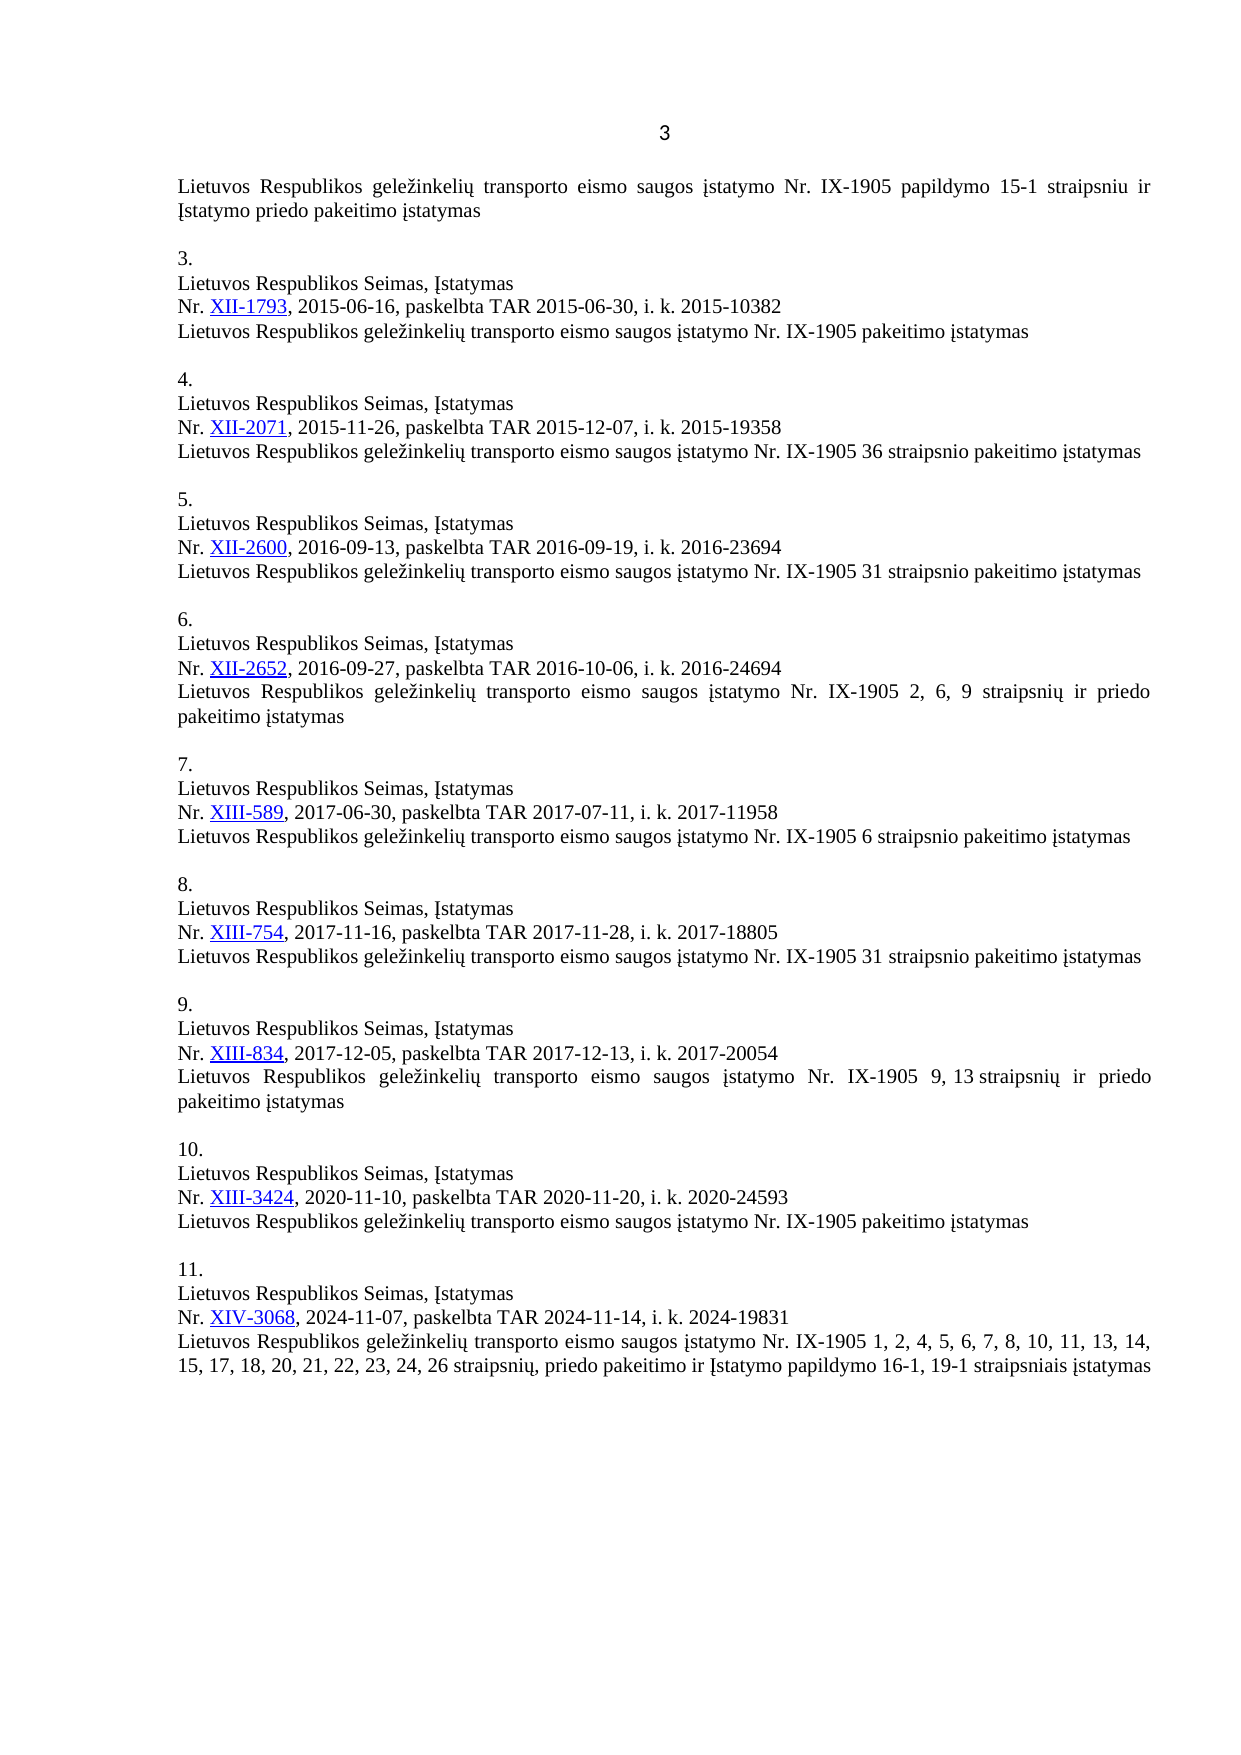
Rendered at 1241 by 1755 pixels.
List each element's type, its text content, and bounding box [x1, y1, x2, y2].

text Lietuvos Respublikos geležinkelių transporto eismo saugos įstatymo Nr. IX-1905 9, 13 straipsnių ir priedo pakeitimo įstatymas [177, 1064, 1152, 1113]
text Lietuvos Respublikos Seimas, Įstatymas [177, 1016, 1152, 1040]
text Lietuvos Respublikos Seimas, Įstatymas [177, 391, 1152, 415]
text Lietuvos Respublikos geležinkelių transporto eismo saugos įstatymo Nr. IX-1905 pakeitimo įstatymas [177, 1209, 1152, 1233]
text Lietuvos Respublikos geležinkelių transporto eismo saugos įstatymo Nr. IX-1905 6 straipsnio pakeitimo įstatymas [177, 824, 1152, 848]
text 4. [177, 367, 1152, 391]
text Nr. XIII-3424, 2020-11-10, paskelbta TAR 2020-11-20, i. k. 2020-24593 [177, 1185, 1152, 1209]
text Lietuvos Respublikos geležinkelių transporto eismo saugos įstatymo Nr. IX-1905 36 straipsnio pakeitimo įstatymas [177, 439, 1152, 463]
text Nr. XII-2071, 2015-11-26, paskelbta TAR 2015-12-07, i. k. 2015-19358 [177, 415, 1152, 439]
text 6. [177, 607, 1152, 631]
text Lietuvos Respublikos Seimas, Įstatymas [177, 1161, 1152, 1185]
text Lietuvos Respublikos geležinkelių transporto eismo saugos įstatymo Nr. IX-1905 1, 2, 4, 5, 6, 7, 8, 10, 11, 13, 14, 15, 17, 18, 20, 21, 22, 23, 24, 26 straipsnių, priedo pakeitimo ir Įstatymo papildymo 16-1, 19-1 straipsniais įstatymas [177, 1329, 1152, 1377]
text Nr. XII-1793, 2015-06-16, paskelbta TAR 2015-06-30, i. k. 2015-10382 [177, 294, 1152, 318]
text Lietuvos Respublikos Seimas, Įstatymas [177, 511, 1152, 535]
text Lietuvos Respublikos Seimas, Įstatymas [177, 896, 1152, 920]
text Nr. XII-2600, 2016-09-13, paskelbta TAR 2016-09-19, i. k. 2016-23694 [177, 535, 1152, 559]
text Nr. XIV-3068, 2024-11-07, paskelbta TAR 2024-11-14, i. k. 2024-19831 [177, 1305, 1152, 1329]
text Nr. XIII-754, 2017-11-16, paskelbta TAR 2017-11-28, i. k. 2017-18805 [177, 920, 1152, 944]
text Lietuvos Respublikos geležinkelių transporto eismo saugos įstatymo Nr. IX-1905 31 straipsnio pakeitimo įstatymas [177, 559, 1152, 583]
text 5. [177, 487, 1152, 511]
text Nr. XIII-834, 2017-12-05, paskelbta TAR 2017-12-13, i. k. 2017-20054 [177, 1040, 1152, 1064]
text Lietuvos Respublikos geležinkelių transporto eismo saugos įstatymo Nr. IX-1905 papildymo 15-1 straipsniu ir Įstatymo priedo pakeitimo įstatymas [177, 174, 1152, 222]
text Lietuvos Respublikos geležinkelių transporto eismo saugos įstatymo Nr. IX-1905 31 straipsnio pakeitimo įstatymas [177, 944, 1152, 968]
text 11. [177, 1257, 1152, 1281]
text Lietuvos Respublikos Seimas, Įstatymas [177, 270, 1152, 294]
text 7. [177, 752, 1152, 776]
text 9. [177, 992, 1152, 1016]
text Nr. XII-2652, 2016-09-27, paskelbta TAR 2016-10-06, i. k. 2016-24694 [177, 655, 1152, 679]
text Nr. XIII-589, 2017-06-30, paskelbta TAR 2017-07-11, i. k. 2017-11958 [177, 800, 1152, 824]
text Lietuvos Respublikos Seimas, Įstatymas [177, 631, 1152, 655]
text 10. [177, 1137, 1152, 1161]
text Lietuvos Respublikos geležinkelių transporto eismo saugos įstatymo Nr. IX-1905 2, 6, 9 straipsnių ir priedo pakeitimo įstatymas [177, 679, 1152, 728]
text 3. [177, 246, 1152, 270]
text Lietuvos Respublikos Seimas, Įstatymas [177, 1281, 1152, 1305]
text 8. [177, 872, 1152, 896]
text Lietuvos Respublikos geležinkelių transporto eismo saugos įstatymo Nr. IX-1905 pakeitimo įstatymas [177, 318, 1152, 343]
text Lietuvos Respublikos Seimas, Įstatymas [177, 776, 1152, 800]
